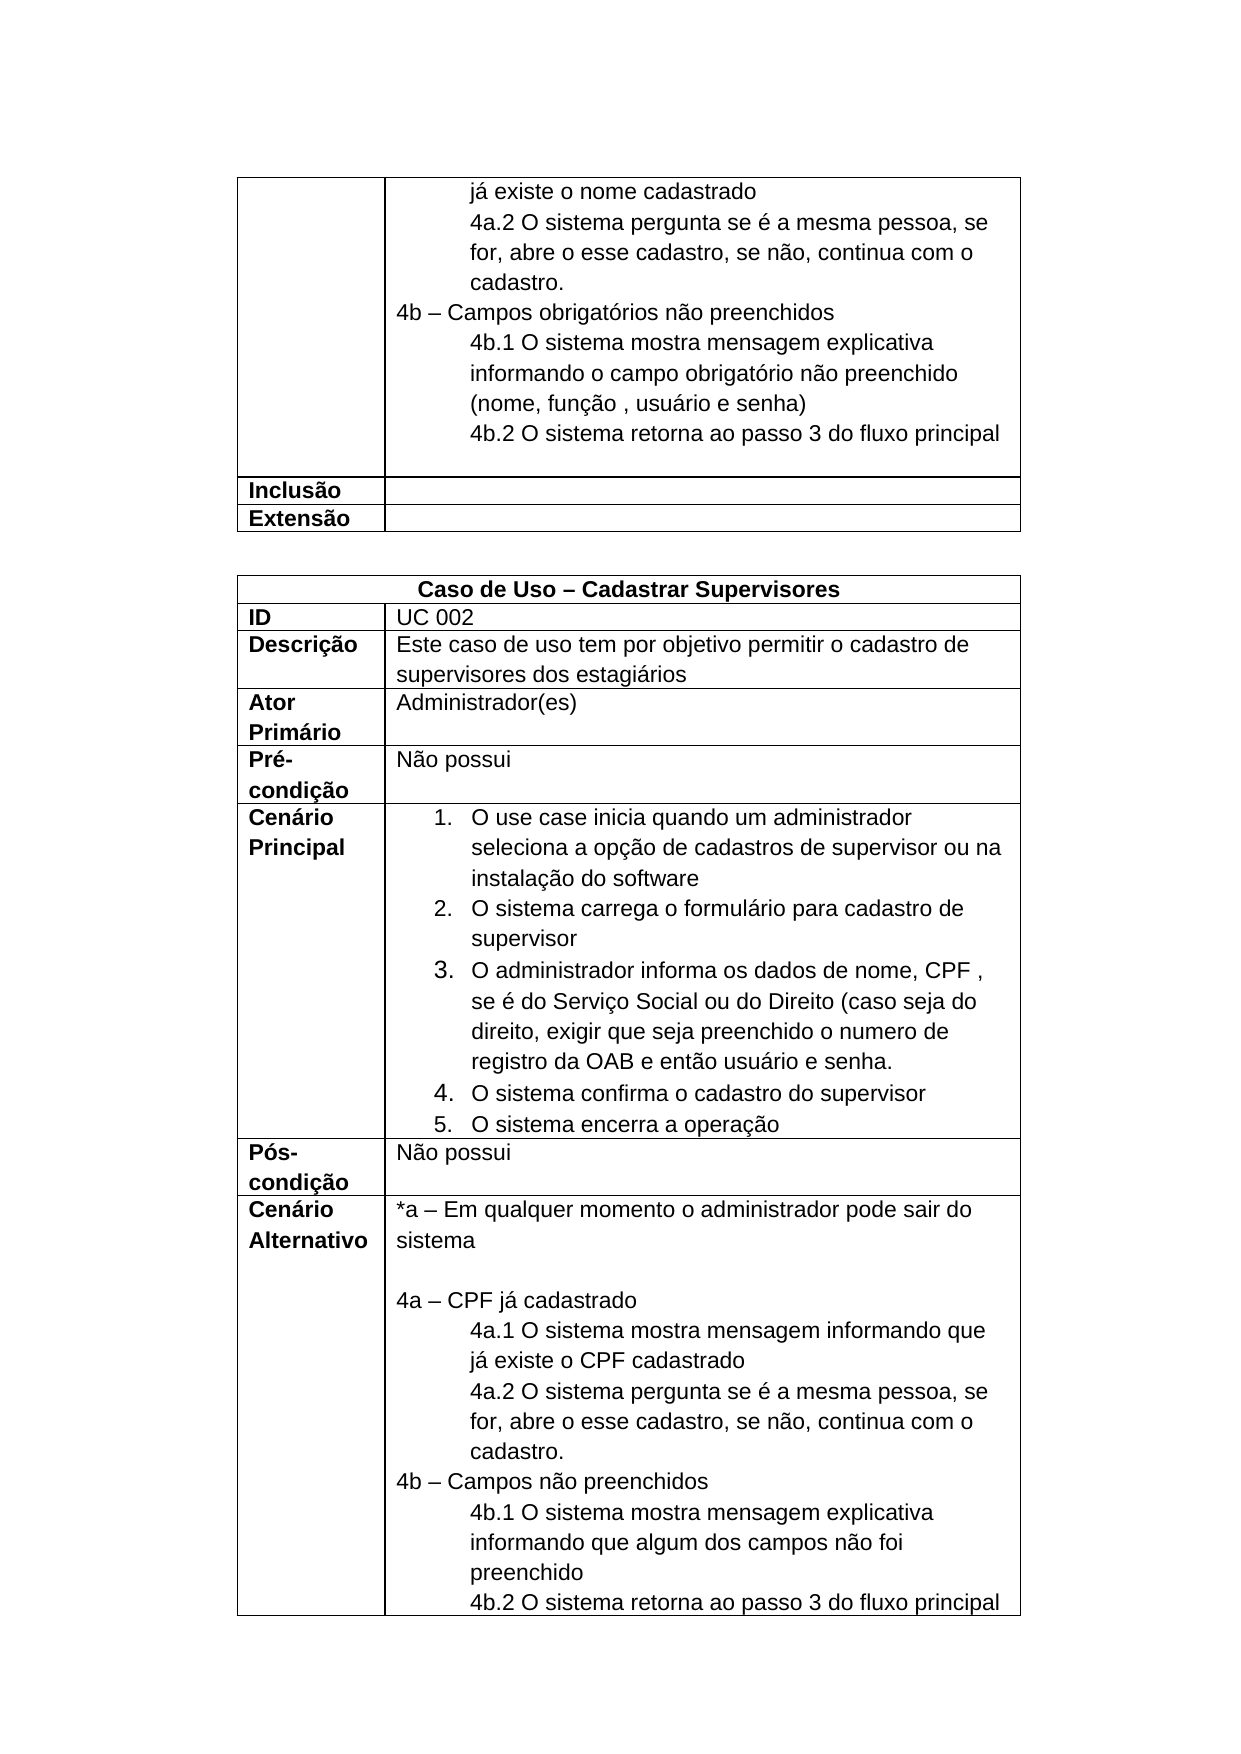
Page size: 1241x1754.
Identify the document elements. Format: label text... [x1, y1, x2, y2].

table_cell Cenário Principal [238, 804, 384, 1138]
table_cell Administrador(es) [386, 689, 1020, 745]
table_cell já existe o nome cadastrado 4a.2 O sistema pergunta se é a mesma pessoa, se for, abre o esse cadastro, se não, continua com o cadastro. 4b – Campos obrigatórios não preenchidos 4b.1 O sistema mostra mensagem explicativa informando o campo obrigatório não preenchido (nome, função , usuário e senha) 4b.2 O sistema retorna ao passo 3 do fluxo principal [386, 178, 1020, 476]
table_cell Pré-condição [238, 746, 384, 803]
table_cell *a – Em qualquer momento o administrador pode sair do sistema 4a – CPF já cadastrado 4a.1 O sistema mostra mensagem informando que já existe o CPF cadastrado 4a.2 O sistema pergunta se é a mesma pessoa, se for, abre o esse cadastro, se não, continua com o cadastro. 4b – Campos não preenchidos 4b.1 O sistema mostra mensagem explicativa informando que algum dos campos não foi preenchido 4b.2 O sistema retorna ao passo 3 do fluxo principal [386, 1196, 1020, 1615]
table_cell Não possui [386, 1139, 1020, 1195]
table_cell Ator Primário [238, 689, 384, 745]
table_cell Pós-condição [238, 1139, 384, 1195]
table_cell ID [238, 604, 384, 630]
table_cell Extensão [238, 505, 384, 531]
table_cell Não possui [386, 746, 1020, 803]
table_cell Este caso de uso tem por objetivo permitir o cadastro de supervisores dos estagiários [386, 631, 1020, 688]
table_cell [386, 478, 1020, 504]
table_cell Inclusão [238, 478, 384, 504]
table_cell [386, 505, 1020, 531]
table_cell Descrição [238, 631, 384, 688]
table_header Caso de Uso – Cadastrar Supervisores [238, 576, 1020, 603]
table_cell [238, 178, 384, 476]
table_cell UC 002 [386, 604, 1020, 630]
table_cell Cenário Alternativo [238, 1196, 384, 1615]
table_cell O use case inicia quando um administrador seleciona a opção de cadastros de supervisor ou na instalação do software O sistema carrega o formulário para cadastro de supervisor O administrador informa os dados de nome, CPF , se é do Serviço Social ou do Direito (caso seja do direito, exigir que seja preenchido o numero de registro da OAB e então usuário e senha. O sistema confirma o cadastro do supervisor O sistema encerra a operação [386, 804, 1020, 1138]
